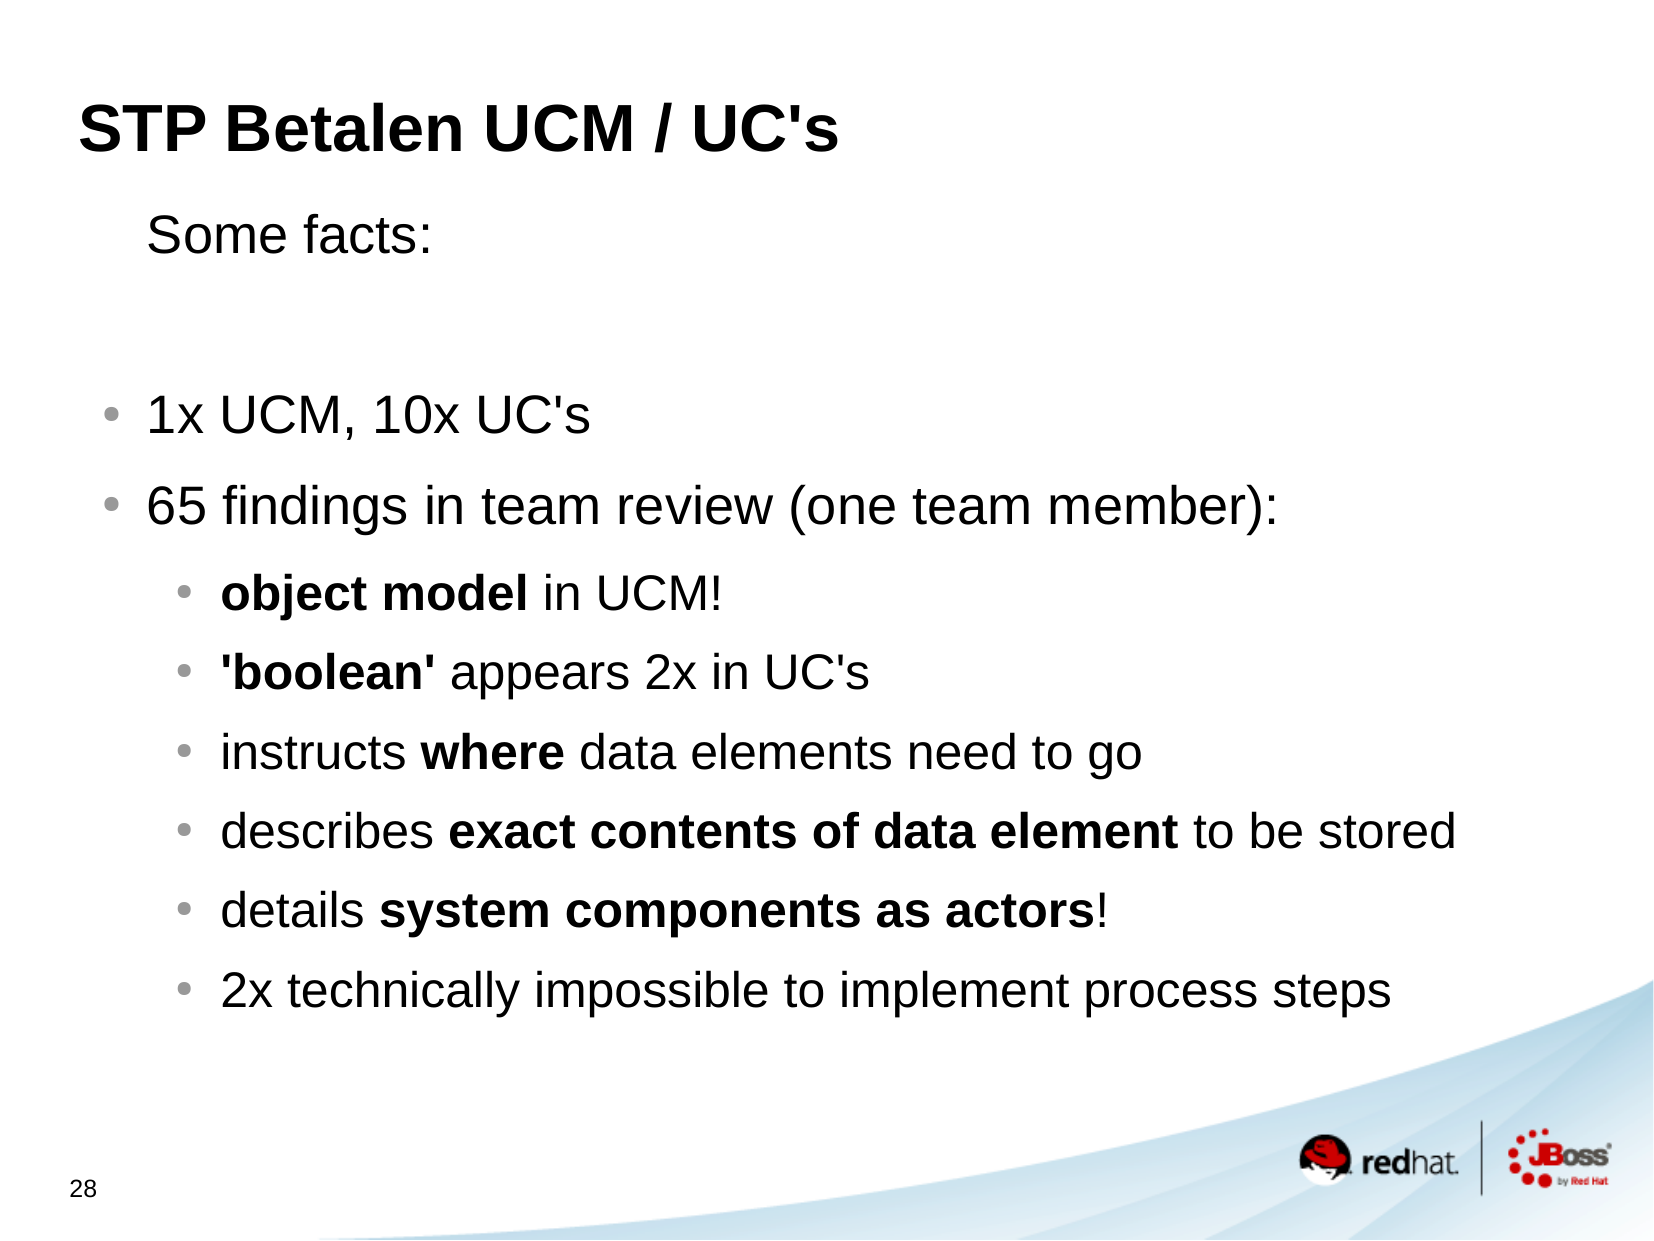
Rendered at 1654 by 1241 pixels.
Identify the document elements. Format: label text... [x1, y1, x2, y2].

picture [0, 0, 1654, 1240]
title STP Betalen UCM / UC's [78, 80, 1491, 177]
list Some facts: 1x UCM, 10x UC's 65 findings in team review (one team member): object model in UCM! 'boolean' appears 2x in UC's instructs where data elements need to go describes exact contents of data element to be stored details system components as actors! 2x technically impossible to implement process steps [86, 114, 1576, 1072]
